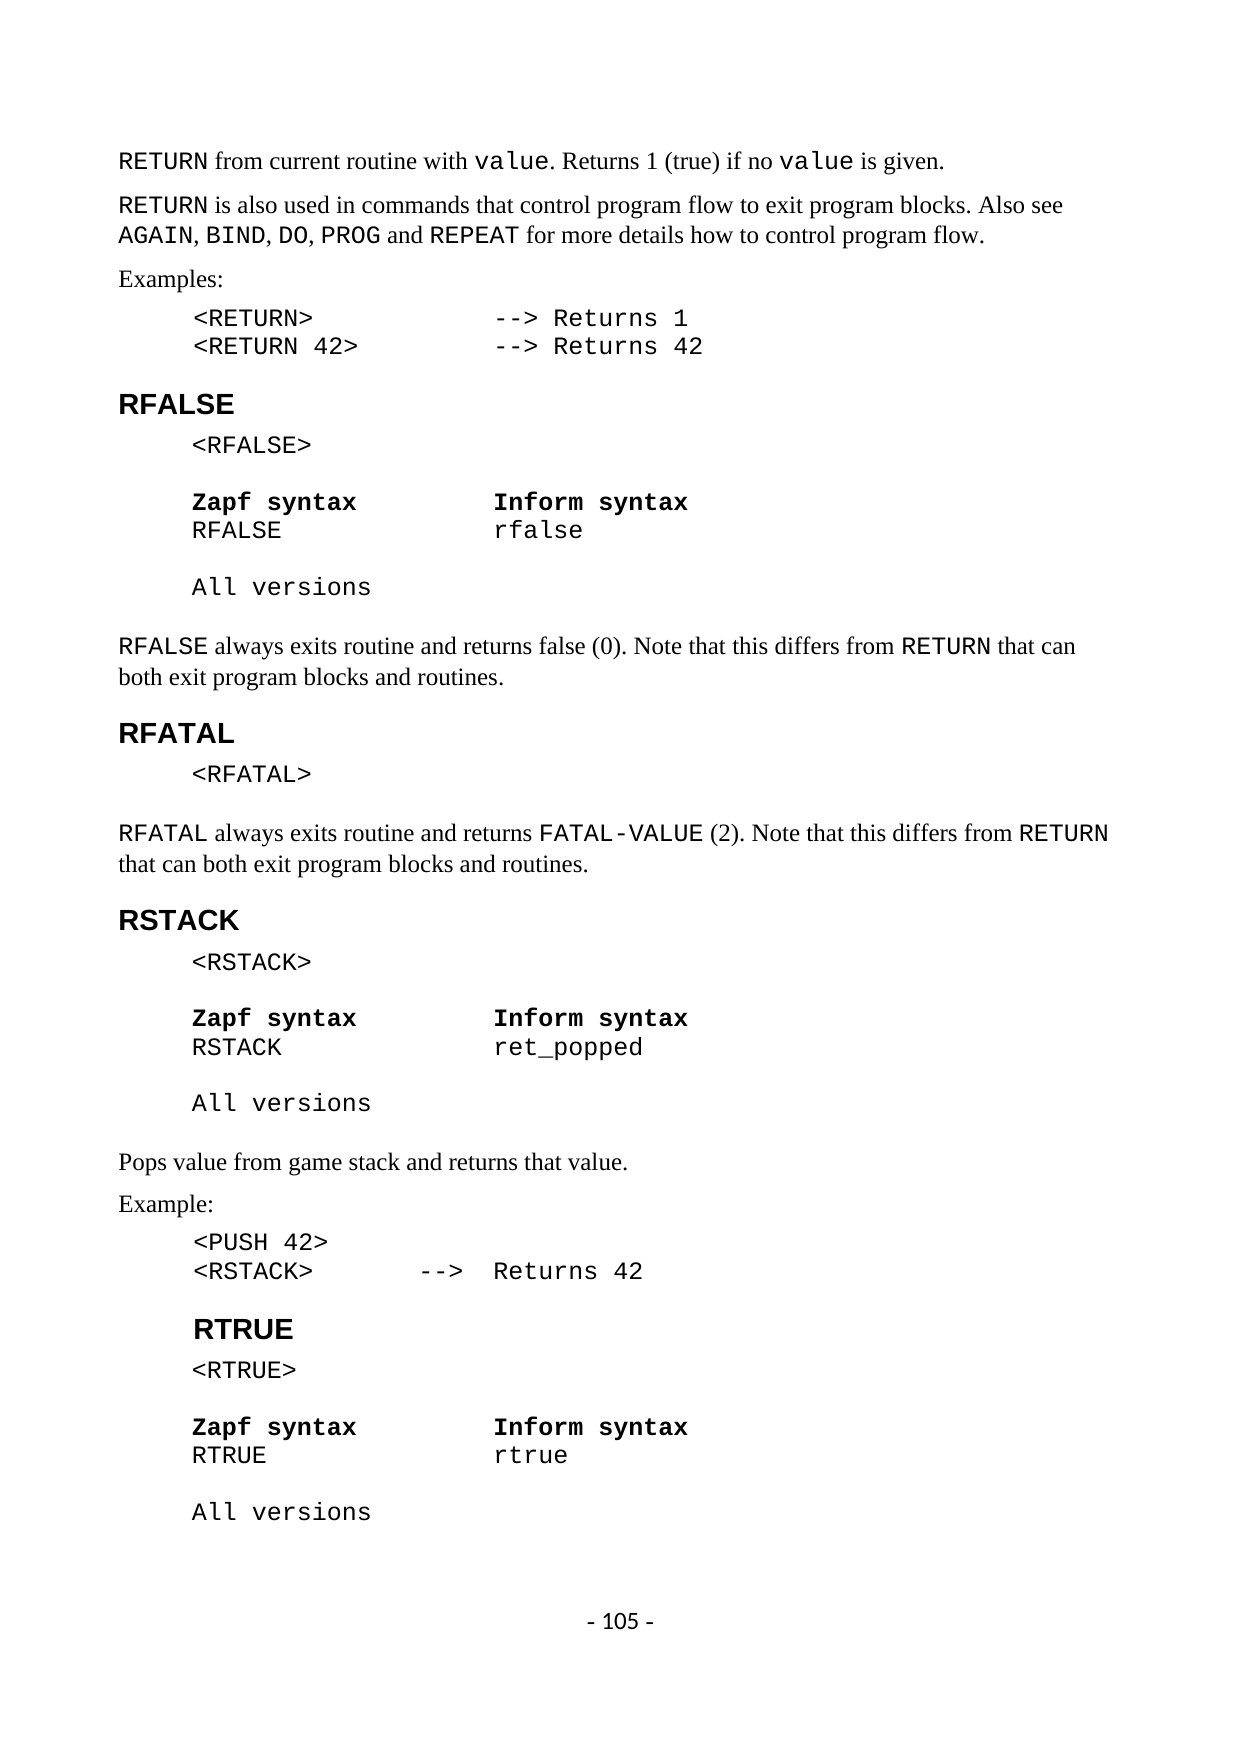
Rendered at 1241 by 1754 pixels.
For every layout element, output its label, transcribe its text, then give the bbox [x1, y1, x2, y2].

text Zapf syntax Inform syntax [192, 489, 1122, 518]
text <RTRUE> [192, 1358, 1122, 1386]
text RETURN from current routine with value. Returns 1 (true) if no value is given. [118, 146, 1122, 177]
text All versions [192, 1091, 1122, 1119]
text Zapf syntax Inform syntax [192, 1006, 1122, 1034]
text Example: [118, 1189, 1122, 1217]
text <RFATAL> [192, 762, 1122, 790]
text <RSTACK> [192, 949, 1122, 977]
text <RETURN> --> Returns 1 <RETURN 42> --> Returns 42 [118, 305, 1122, 362]
text RFALSE rfalse [192, 518, 1122, 546]
text RFATAL always exits routine and returns FATAL-VALUE (2). Note that this differs from RETURN that can both exit program blocks and routines. [118, 818, 1122, 878]
subtitle RTRUE [118, 1312, 1122, 1345]
text All versions [192, 1499, 1122, 1528]
text RSTACK ret_popped [192, 1034, 1122, 1062]
subtitle RFATAL [43, 716, 1122, 749]
text [192, 118, 1122, 146]
subtitle RSTACK [43, 903, 1122, 937]
text RETURN is also used in commands that control program flow to exit program blocks. Also see AGAIN, BIND, DO, PROG and REPEAT for more details how to control program flow. [118, 190, 1122, 251]
text RFALSE always exits routine and returns false (0). Note that this differs from RETURN that can both exit program blocks and routines. [118, 631, 1122, 691]
text Examples: [118, 264, 1122, 293]
text <RFALSE> [192, 433, 1122, 461]
text RTRUE rtrue [192, 1443, 1122, 1471]
text Pops value from game stack and returns that value. [118, 1147, 1122, 1176]
text <PUSH 42> <RSTACK> --> Returns 42 [118, 1230, 1122, 1287]
subtitle RFALSE [43, 387, 1122, 420]
text All versions [192, 574, 1122, 603]
text Zapf syntax Inform syntax [192, 1414, 1122, 1443]
